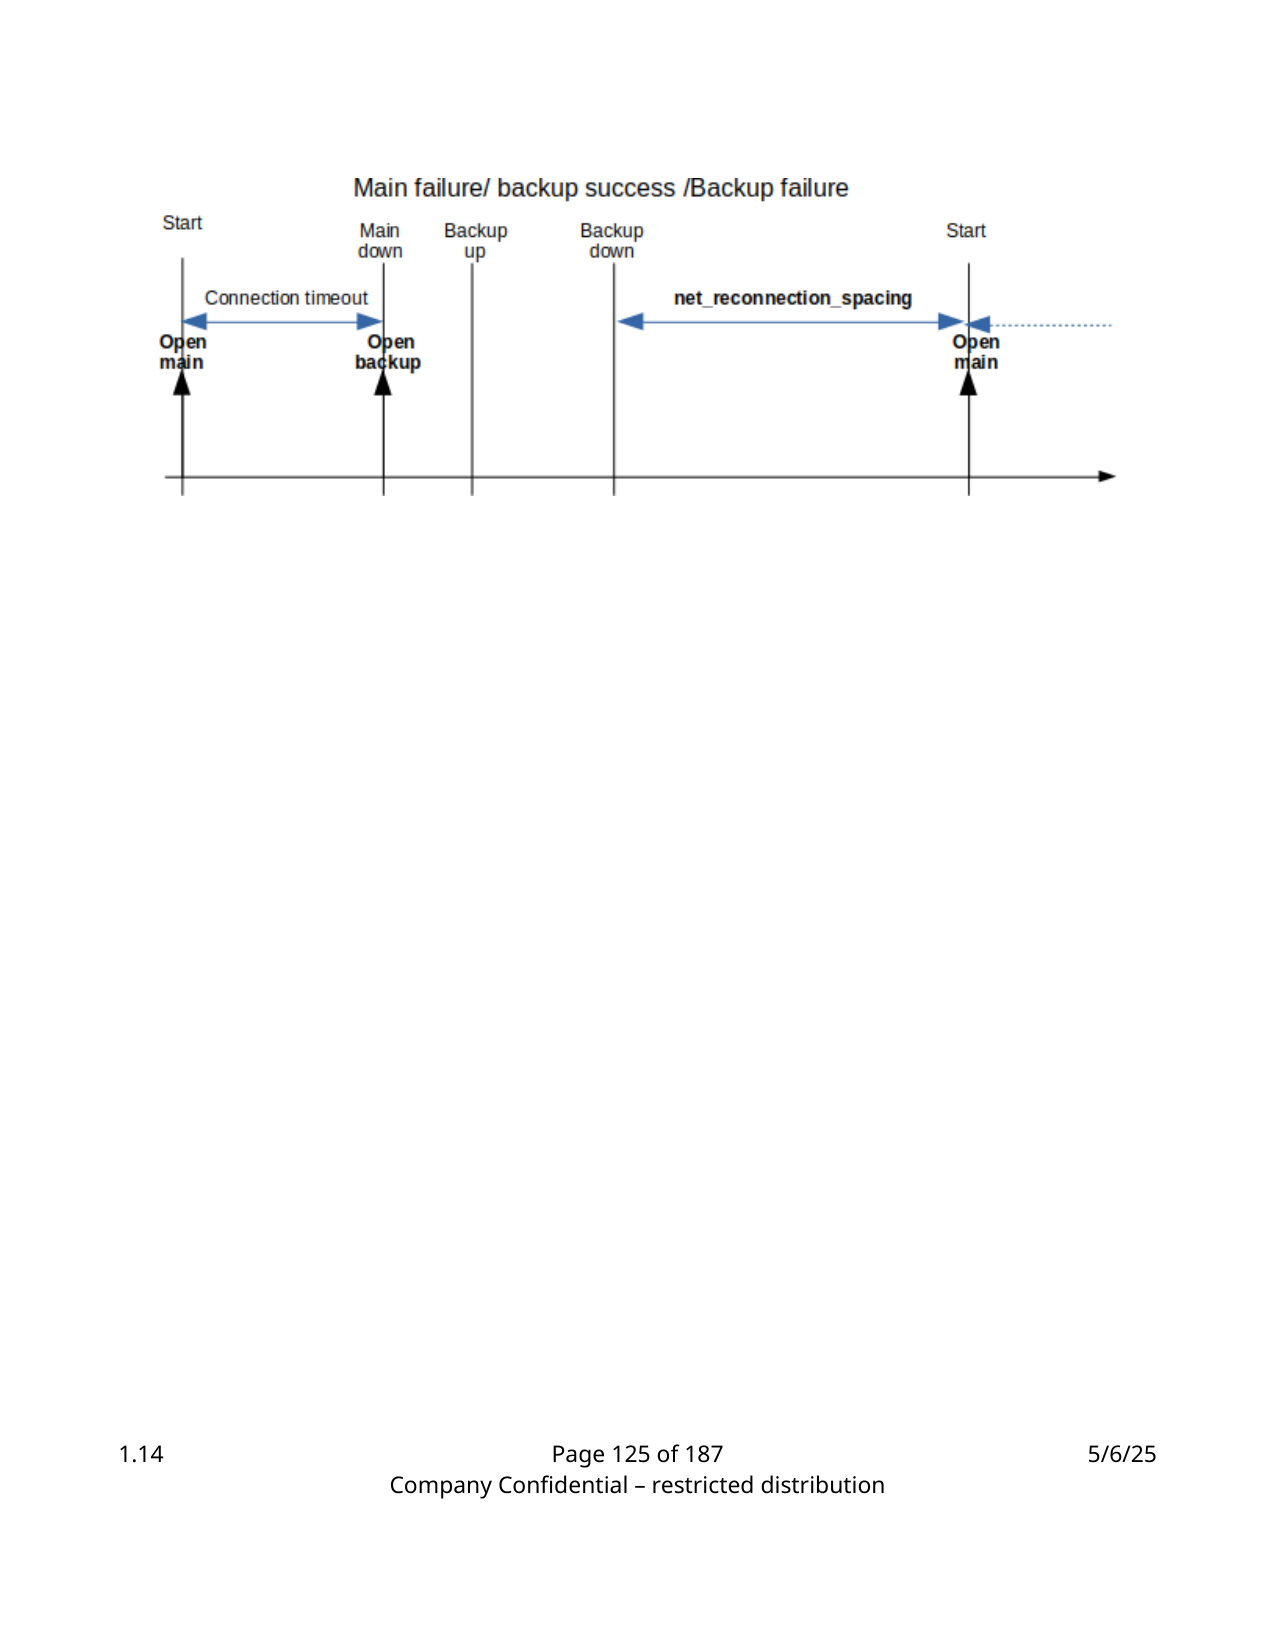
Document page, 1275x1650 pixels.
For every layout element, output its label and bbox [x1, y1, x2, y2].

picture [158, 178, 1117, 496]
